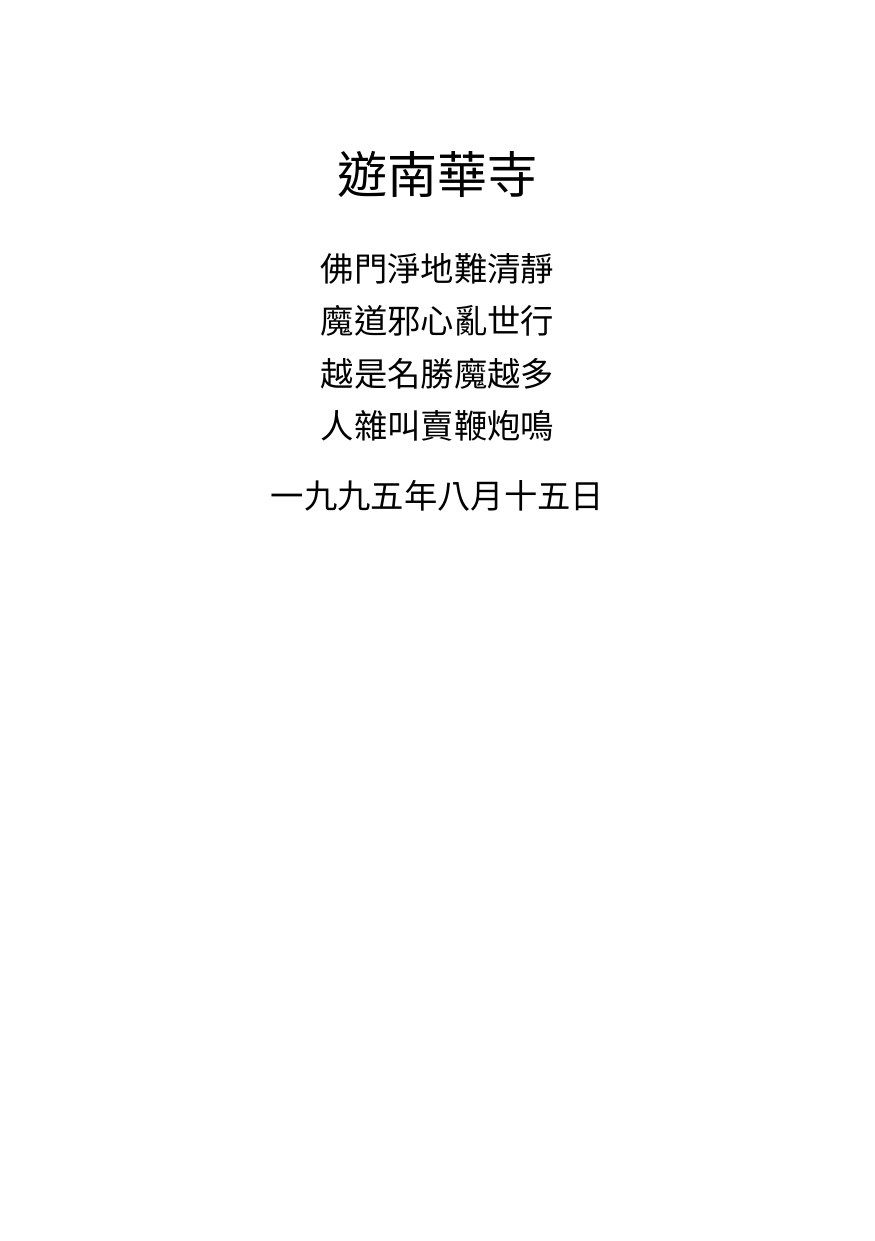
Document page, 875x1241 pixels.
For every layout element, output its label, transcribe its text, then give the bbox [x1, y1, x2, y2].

title 遊南華寺 [135, 135, 739, 207]
text 一九九五年八月十五日 [135, 469, 739, 518]
text 佛門淨地難清靜 魔道邪心亂世行 越是名勝魔越多 人雜叫賣鞭炮鳴 [135, 243, 739, 448]
